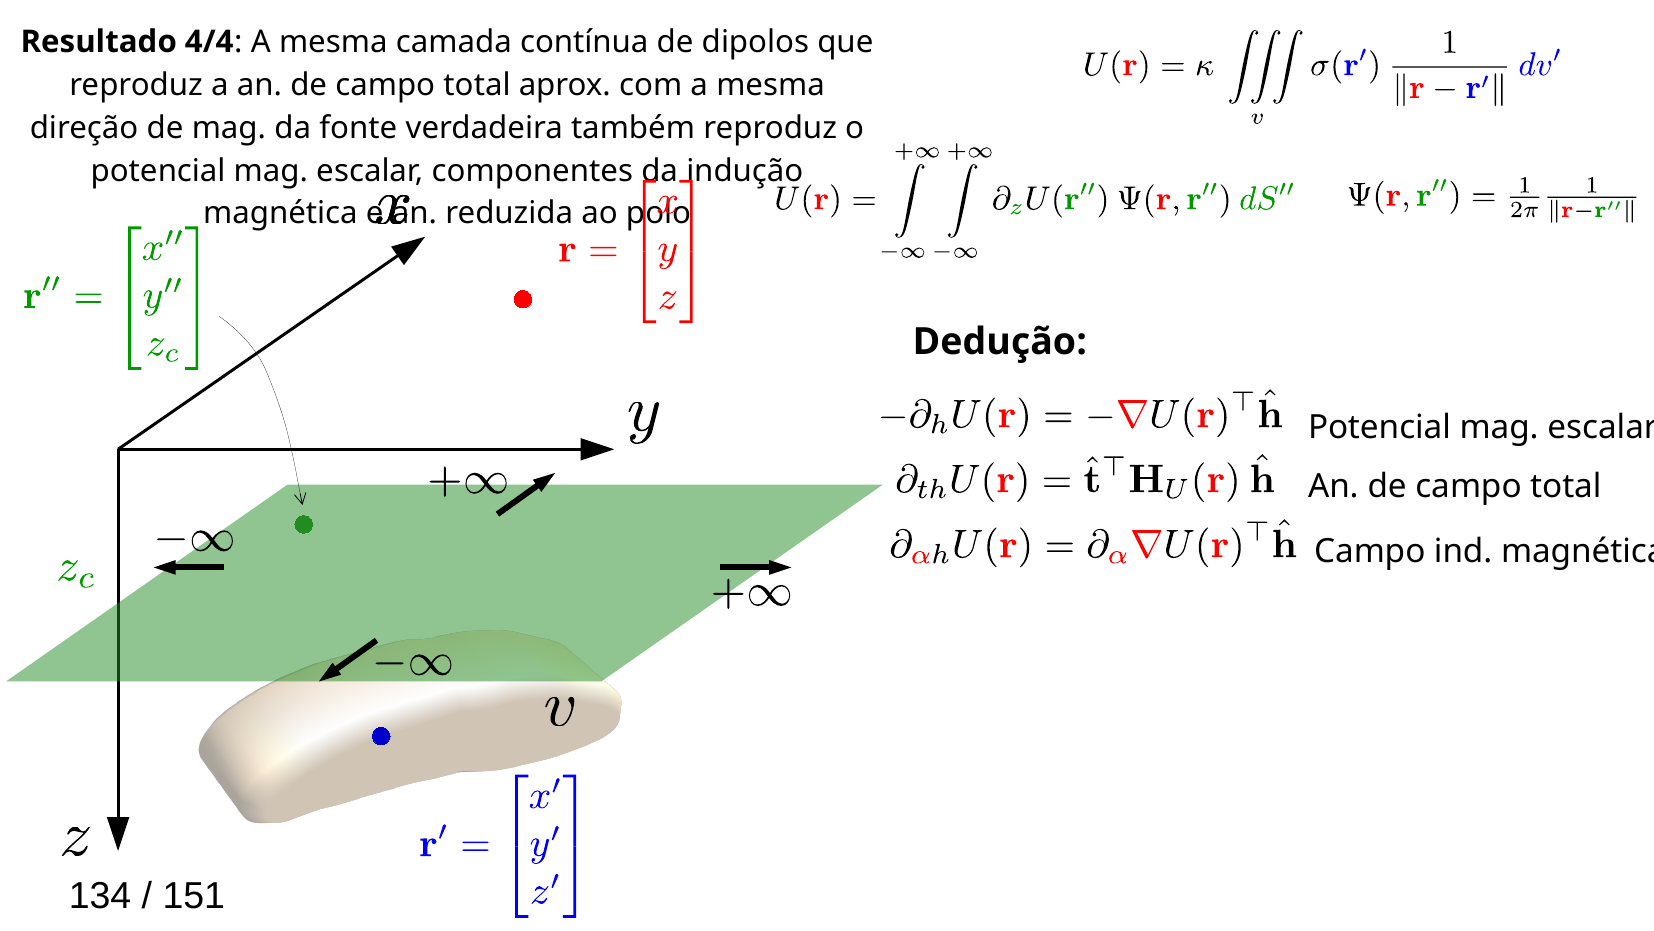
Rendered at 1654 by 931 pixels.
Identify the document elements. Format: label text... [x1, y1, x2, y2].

text_box Potencial mag. escalar [1293, 395, 1653, 448]
picture [59, 827, 93, 856]
picture [556, 178, 708, 325]
picture [21, 224, 213, 372]
picture [369, 646, 456, 681]
picture [772, 141, 1296, 262]
picture [56, 560, 95, 588]
text_box [514, 290, 532, 308]
picture [374, 195, 413, 224]
text_box [5, 484, 883, 682]
picture [151, 522, 238, 557]
text_box Campo ind. magnética [1299, 519, 1654, 572]
picture [626, 402, 662, 444]
picture [1082, 30, 1561, 124]
picture [708, 576, 795, 612]
picture [417, 773, 591, 920]
picture [1346, 177, 1637, 223]
picture [543, 697, 578, 726]
text_box Dedução: [897, 307, 1107, 364]
picture [876, 387, 1285, 439]
text_box Resultado 4/4: A mesma camada contínua de dipolos que reproduz a an. de campo total aprox. com a mesma direção de mag. da fonte verdadeira também reproduz o potencial mag. escalar, componentes da indução magnética e an. reduzida ao polo [5, 11, 904, 254]
text_box [372, 727, 391, 745]
picture [887, 517, 1299, 569]
picture [425, 464, 512, 499]
picture [893, 452, 1277, 504]
text_box <number> / 151 [0, 860, 196, 931]
text_box An. de campo total [1293, 454, 1630, 507]
